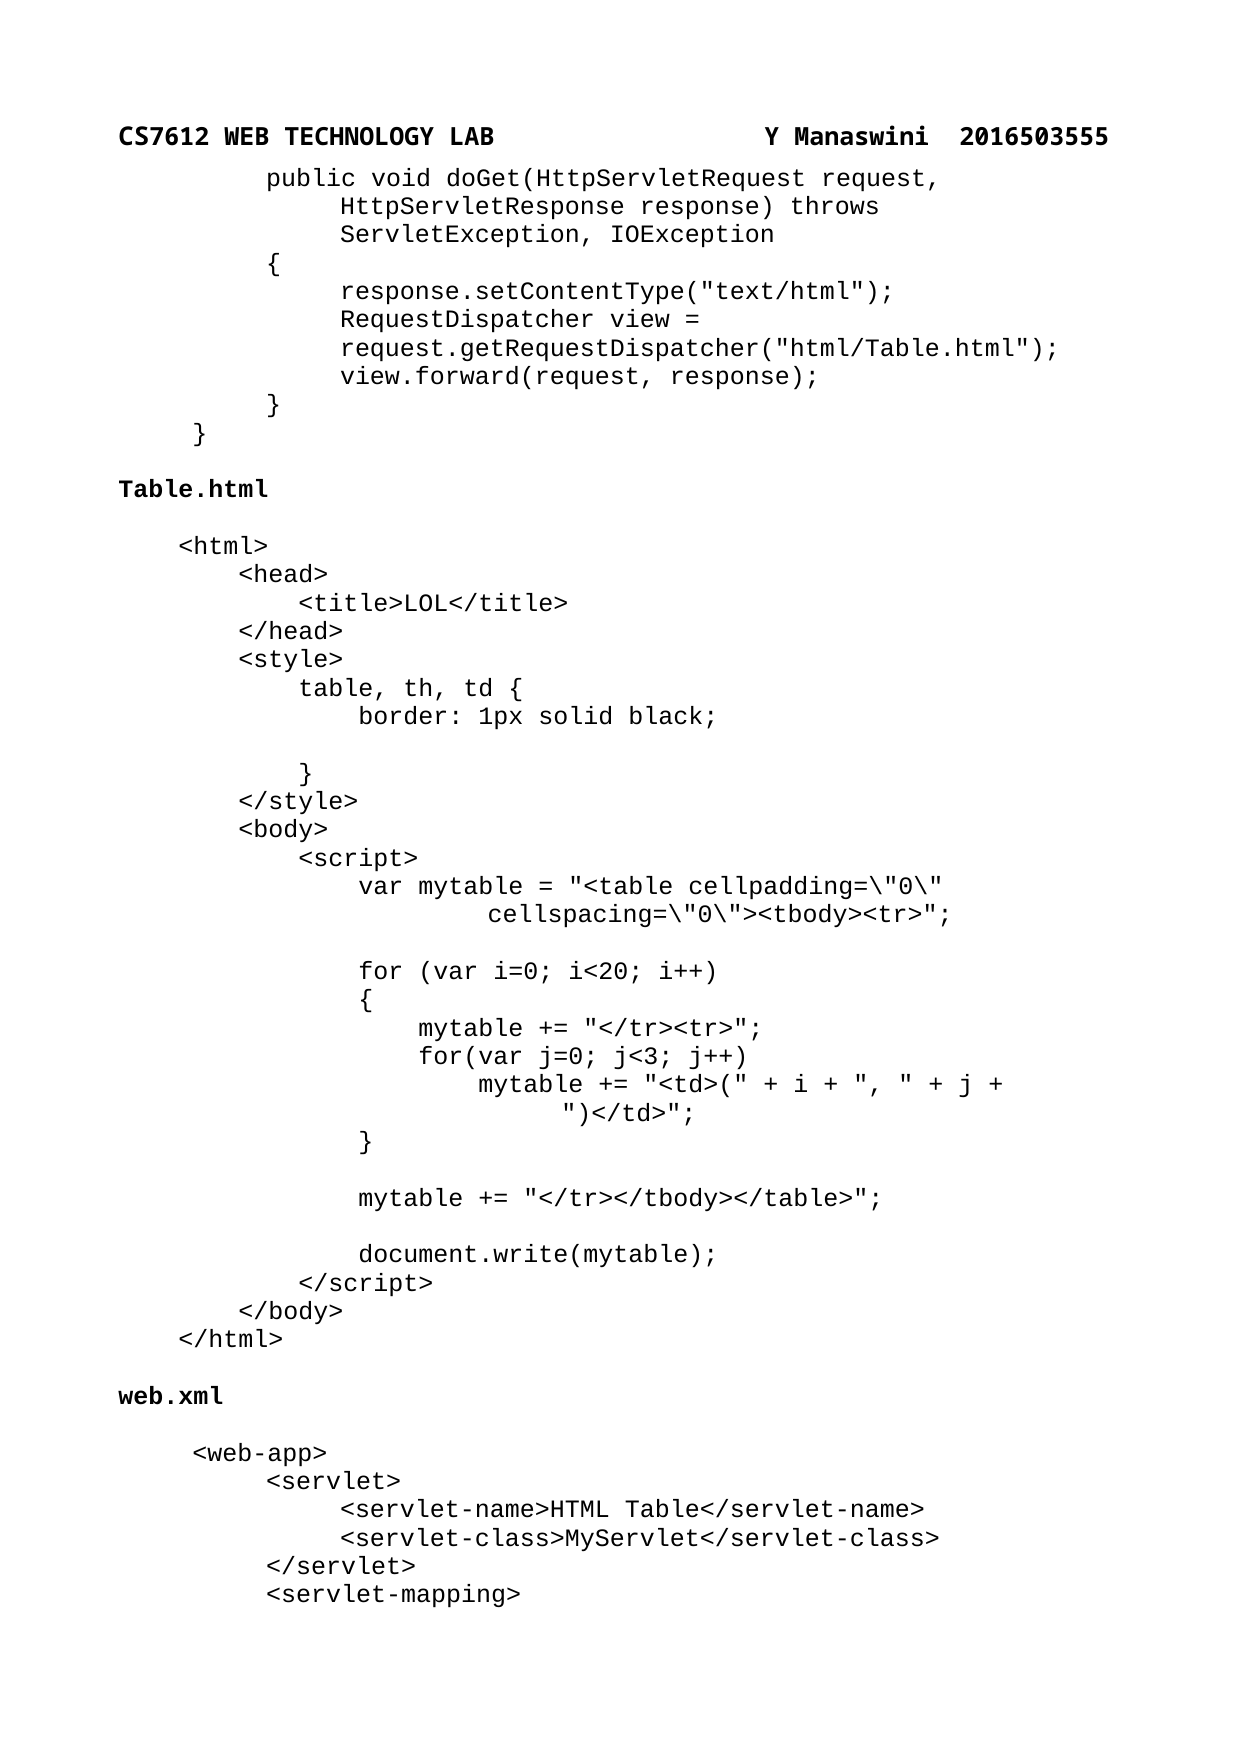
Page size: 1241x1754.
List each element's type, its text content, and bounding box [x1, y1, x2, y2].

text table, th, td { [118, 675, 1122, 704]
text } [118, 392, 1122, 420]
text <servlet-name>HTML Table</servlet-name> [118, 1497, 1122, 1525]
text <script> [118, 845, 1122, 874]
text for (var i=0; i<20; i++) [118, 959, 1122, 987]
text view.forward(request, response); [118, 364, 1122, 392]
text for(var j=0; j<3; j++) [118, 1044, 1122, 1072]
text public void doGet(HttpServletRequest request, HttpServletResponse response) throws ServletException, IOException [118, 165, 1122, 250]
text Table.html [118, 477, 1122, 505]
text } [118, 760, 1122, 789]
text </body> [118, 1299, 1122, 1327]
text <servlet-class>MyServlet</servlet-class> [118, 1525, 1122, 1554]
text } [118, 420, 1122, 449]
text document.write(mytable); [118, 1242, 1122, 1270]
text mytable += "</tr></tbody></table>"; [118, 1185, 1122, 1214]
text mytable += "</tr><tr>"; [118, 1015, 1122, 1044]
text RequestDispatcher view = request.getRequestDispatcher("html/Table.html"); [118, 307, 1122, 364]
text <servlet> [118, 1469, 1122, 1497]
text <head> [118, 562, 1122, 590]
text mytable += "<td>(" + i + ", " + j + ")</td>"; [118, 1072, 1122, 1129]
text </servlet> [118, 1554, 1122, 1582]
text </head> [118, 619, 1122, 647]
text { [118, 987, 1122, 1015]
text <style> [118, 647, 1122, 675]
text web.xml [118, 1384, 1122, 1412]
text <title>LOL</title> [118, 590, 1122, 619]
text </script> [118, 1270, 1122, 1299]
text border: 1px solid black; [118, 704, 1122, 732]
text var mytable = "<table cellpadding=\"0\" cellspacing=\"0\"><tbody><tr>"; [118, 874, 1122, 930]
text <web-app> [118, 1440, 1122, 1469]
text response.setContentType("text/html"); [118, 279, 1122, 307]
text </style> [118, 789, 1122, 817]
text <body> [118, 817, 1122, 845]
text } [118, 1129, 1122, 1157]
text <servlet-mapping> [118, 1582, 1122, 1610]
text </html> [118, 1327, 1122, 1355]
text { [118, 250, 1122, 279]
text <html> [118, 534, 1122, 562]
